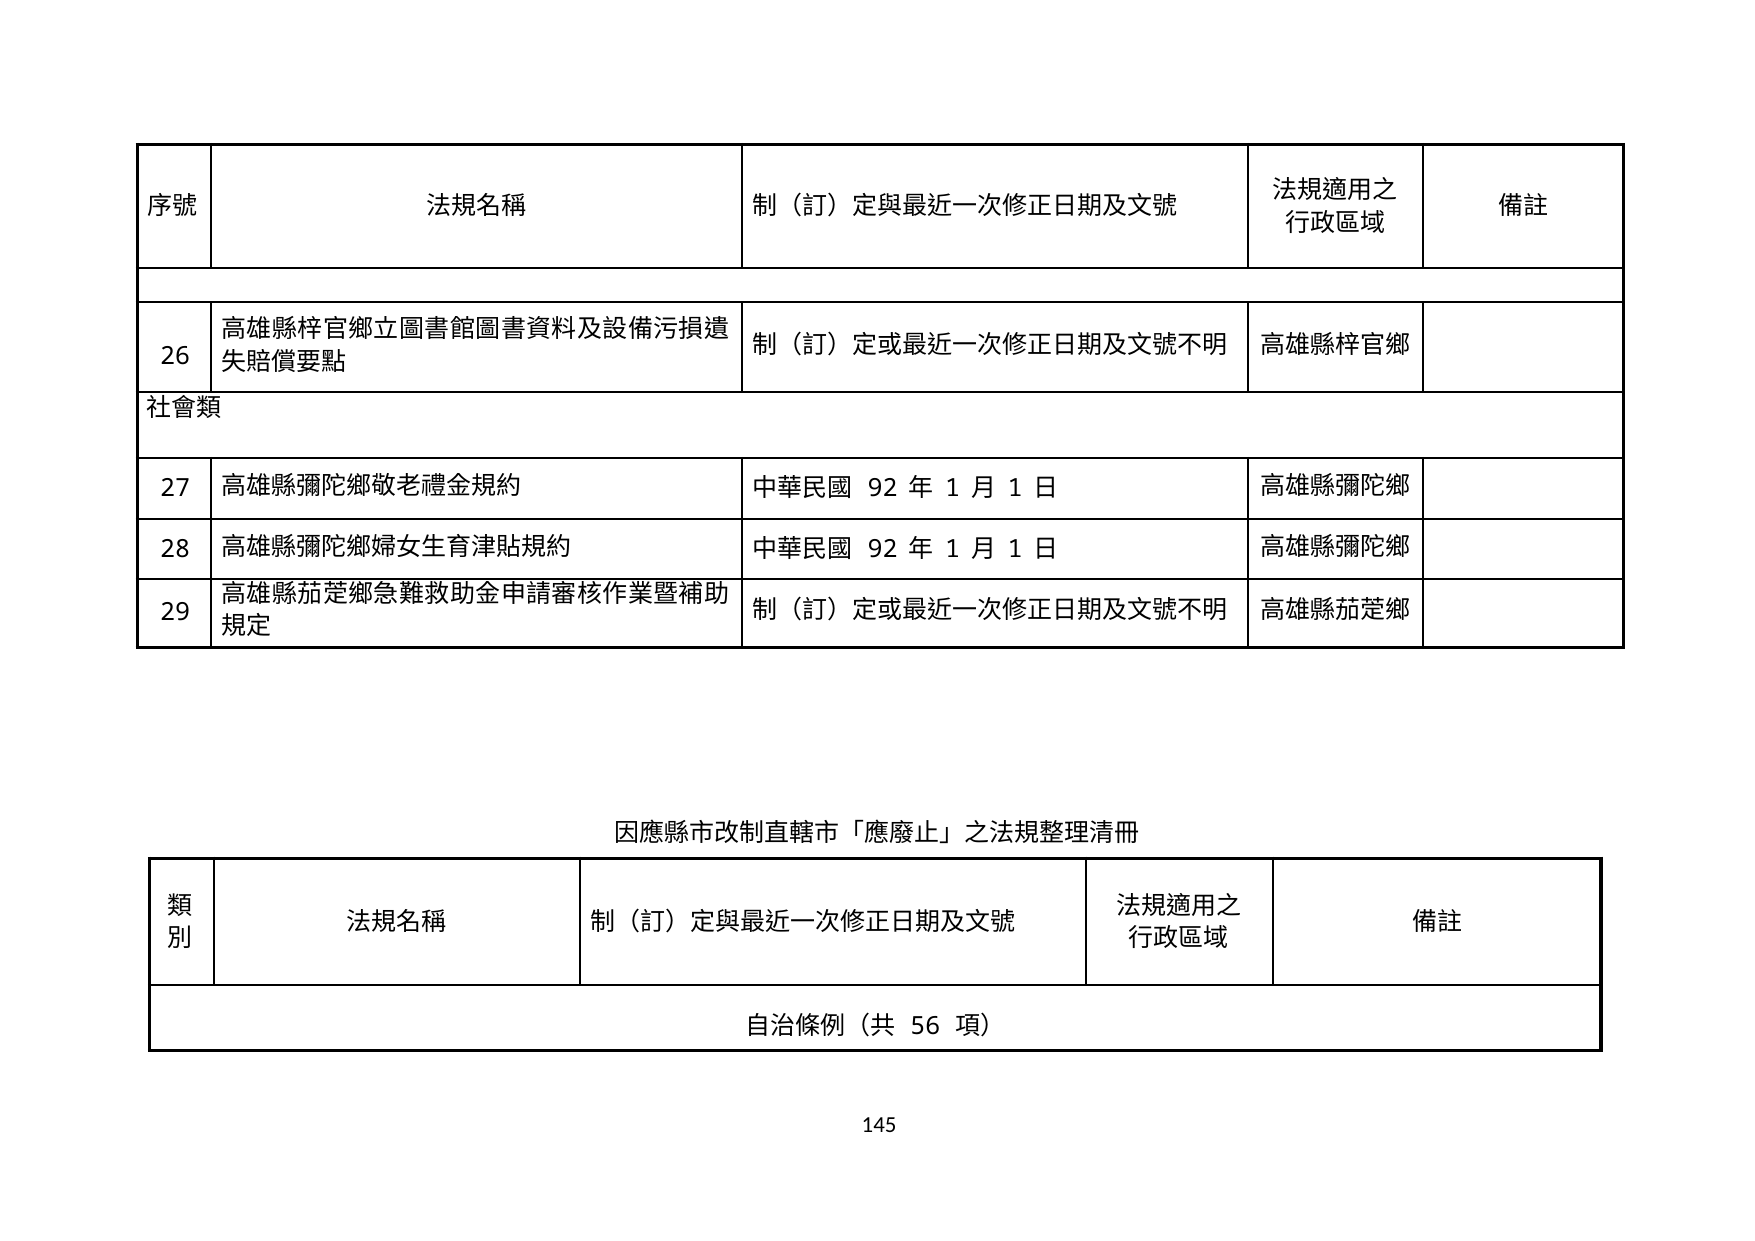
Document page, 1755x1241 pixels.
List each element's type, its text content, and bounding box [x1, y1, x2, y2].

table_cell 高雄縣茄萣鄉 [1249, 580, 1422, 646]
table_cell [742, 269, 1248, 301]
table_cell 社會類 [139, 393, 742, 457]
table_cell [1424, 303, 1622, 391]
table_cell [742, 393, 1248, 457]
table_cell 中華民國 92年1月1日 [743, 459, 1247, 518]
table_header 備註 [1274, 860, 1599, 984]
table_cell 高雄縣梓官鄉 [1249, 303, 1422, 391]
table_cell [1248, 269, 1423, 301]
table_cell 28 [139, 520, 210, 577]
table_header 法規名稱 [212, 146, 741, 267]
table_cell 26 [139, 303, 210, 391]
table_cell 高雄縣彌陀鄉敬老禮金規約 [212, 459, 741, 518]
table_cell [1424, 580, 1622, 646]
table_cell 29 [139, 580, 210, 646]
table_cell [1423, 269, 1622, 301]
table_header 制（訂）定與最近一次修正日期及文號 [743, 146, 1247, 267]
table_cell [211, 269, 742, 301]
table_cell 高雄縣梓官鄉立圖書館圖書資料及設備污損遺 失賠償要點 [212, 303, 741, 391]
table_cell 高雄縣彌陀鄉婦女生育津貼規約 [212, 520, 741, 577]
table_cell 高雄縣彌陀鄉 [1249, 520, 1422, 577]
table_header 法規適用之 行政區域 [1087, 860, 1272, 984]
table_cell 制（訂）定或最近一次修正日期及文號不明 [743, 303, 1247, 391]
table_header 法規適用之 行政區域 [1249, 146, 1422, 267]
table_cell [139, 269, 211, 301]
table_cell [1424, 520, 1622, 577]
table_header 序號 [139, 146, 210, 267]
text 因應縣市改制直轄市「應廢止」之法規整理清冊 [614, 815, 1635, 849]
table_header 制（訂）定與最近一次修正日期及文號 [581, 860, 1085, 984]
table_header 備註 [1424, 146, 1622, 267]
table_cell 中華民國 92年1月1日 [743, 520, 1247, 577]
table_cell [1248, 393, 1423, 457]
table_header 法規名稱 [215, 860, 579, 984]
table_cell [1424, 459, 1622, 518]
table_cell 高雄縣茄萣鄉急難救助金申請審核作業暨補助 規定 [212, 580, 741, 646]
table_cell 自治條例（共 56 項） [151, 986, 1599, 1048]
table_cell 制（訂）定或最近一次修正日期及文號不明 [743, 580, 1247, 646]
table_cell [1423, 393, 1622, 457]
table_header 類 別 [151, 860, 213, 984]
table_cell 27 [139, 459, 210, 518]
table_cell 高雄縣彌陀鄉 [1249, 459, 1422, 518]
